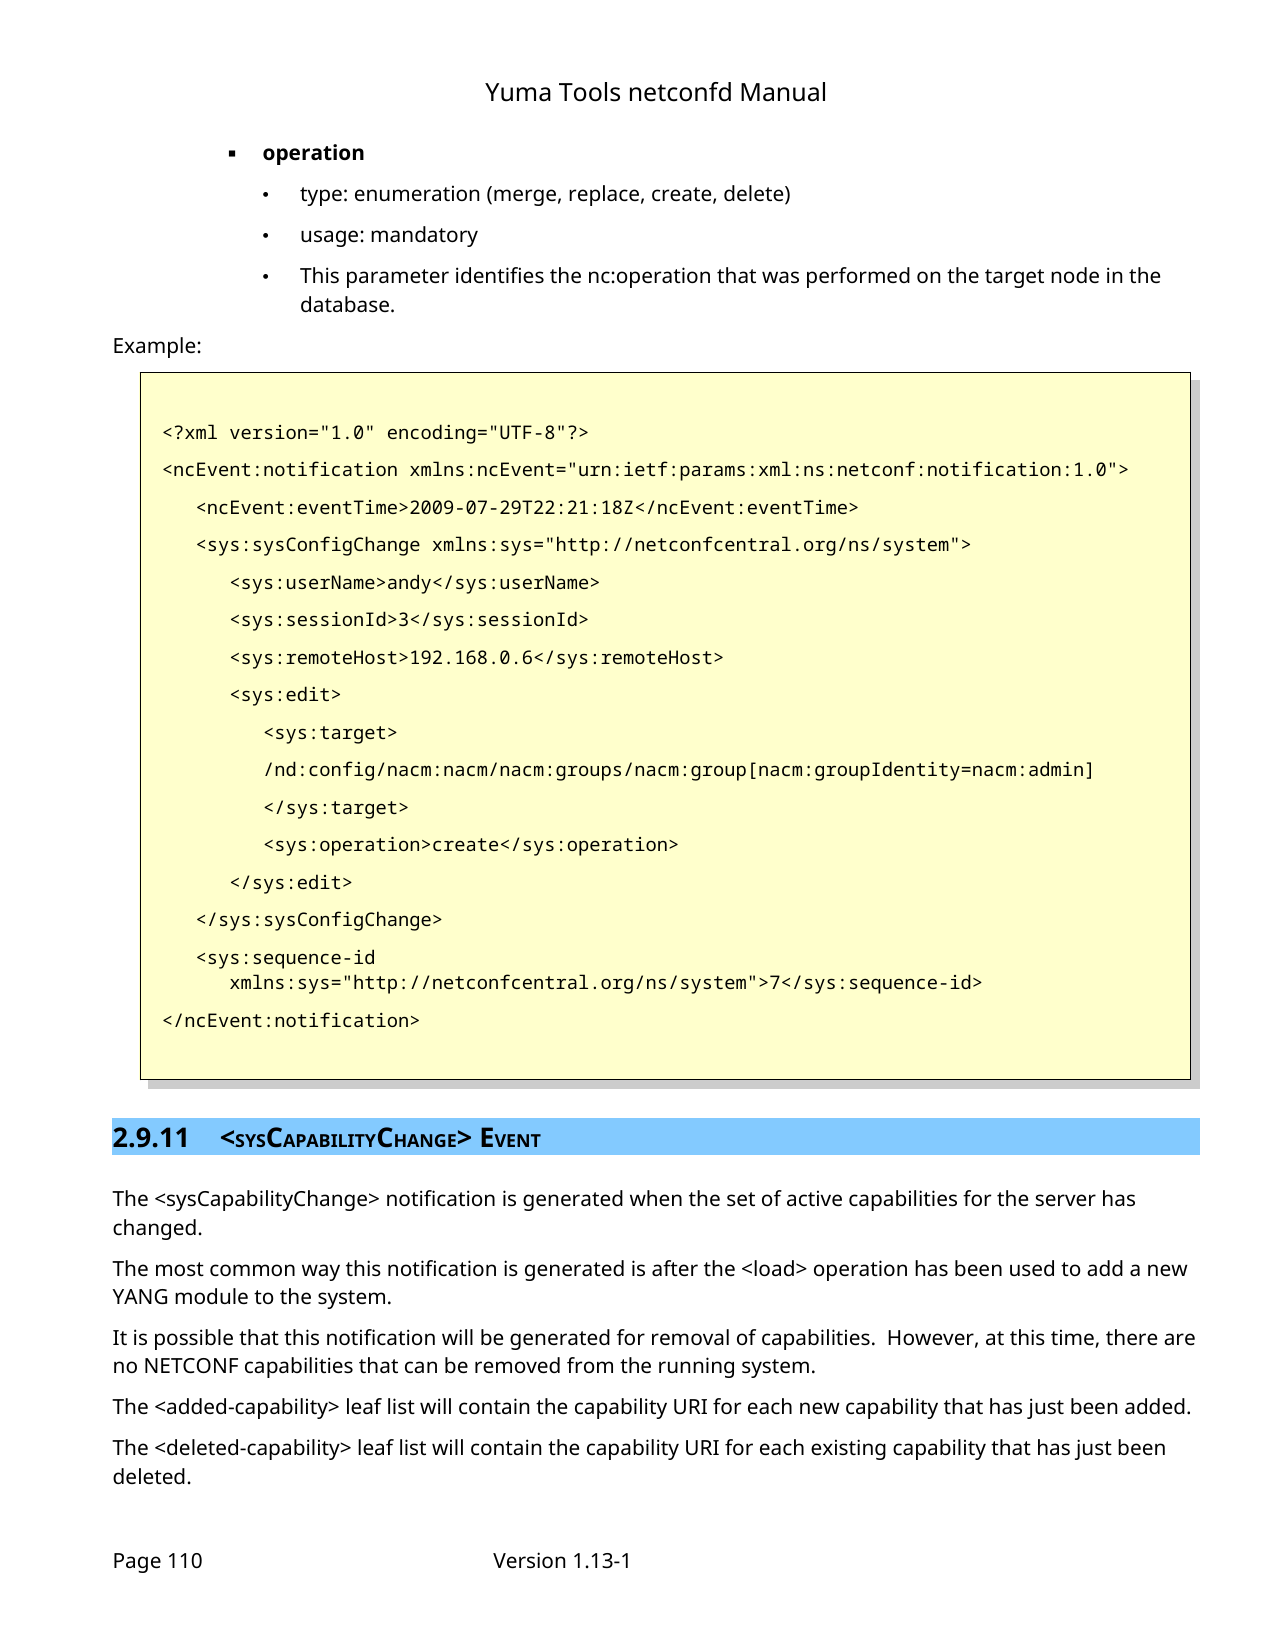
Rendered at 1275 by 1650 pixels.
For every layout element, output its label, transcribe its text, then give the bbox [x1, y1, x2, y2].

text <sys:operation>create</sys:operation> [141, 822, 1190, 857]
text <sys:remoteHost>192.168.0.6</sys:remoteHost> [141, 634, 1190, 670]
text Example: [112, 331, 1200, 359]
text The <added-capability> leaf list will contain the capability URI for each new capability that has just been added. [112, 1392, 1200, 1421]
text <sys:userName>andy</sys:userName> [141, 559, 1190, 595]
text The <deleted-capability> leaf list will contain the capability URI for each existing capability that has just been deleted. [112, 1433, 1200, 1490]
subtitle <sysCapabilityChange> Event [112, 1118, 1200, 1155]
list This parameter identifies the nc:operation that was performed on the target node in the database. [262, 261, 1200, 318]
text <ncEvent:eventTime>2009-07-29T22:21:18Z</ncEvent:eventTime> [141, 484, 1190, 520]
text /nd:config/nacm:nacm/nacm:groups/nacm:group[nacm:groupIdentity=nacm:admin] [141, 747, 1190, 782]
text <sys:sessionId>3</sys:sessionId> [141, 597, 1190, 632]
list operation [225, 138, 1200, 167]
list usage: mandatory [262, 220, 1200, 249]
text <sys:target> [141, 709, 1190, 745]
list type: enumeration (merge, replace, create, delete) [262, 179, 1200, 208]
text The most common way this notification is generated is after the <load> operation has been used to add a new YANG module to the system. [112, 1254, 1200, 1311]
text <ncEvent:notification xmlns:ncEvent="urn:ietf:params:xml:ns:netconf:notification:1.0"> [141, 447, 1190, 482]
text <sys:sequence-id xmlns:sys="http://netconfcentral.org/ns/system">7</sys:sequence-id> [141, 934, 1190, 995]
text </sys:sysConfigChange> [141, 897, 1190, 932]
text The <sysCapabilityChange> notification is generated when the set of active capabilities for the server has changed. [112, 1184, 1200, 1241]
text It is possible that this notification will be generated for removal of capabilities. However, at this time, there are no NETCONF capabilities that can be removed from the running system. [112, 1323, 1200, 1380]
text <sys:edit> [141, 672, 1190, 707]
text </sys:edit> [141, 859, 1190, 895]
text </sys:target> [141, 784, 1190, 820]
text <sys:sysConfigChange xmlns:sys="http://netconfcentral.org/ns/system"> [141, 522, 1190, 557]
text </ncEvent:notification> [141, 997, 1190, 1033]
text <?xml version="1.0" encoding="UTF-8"?> [141, 409, 1190, 445]
